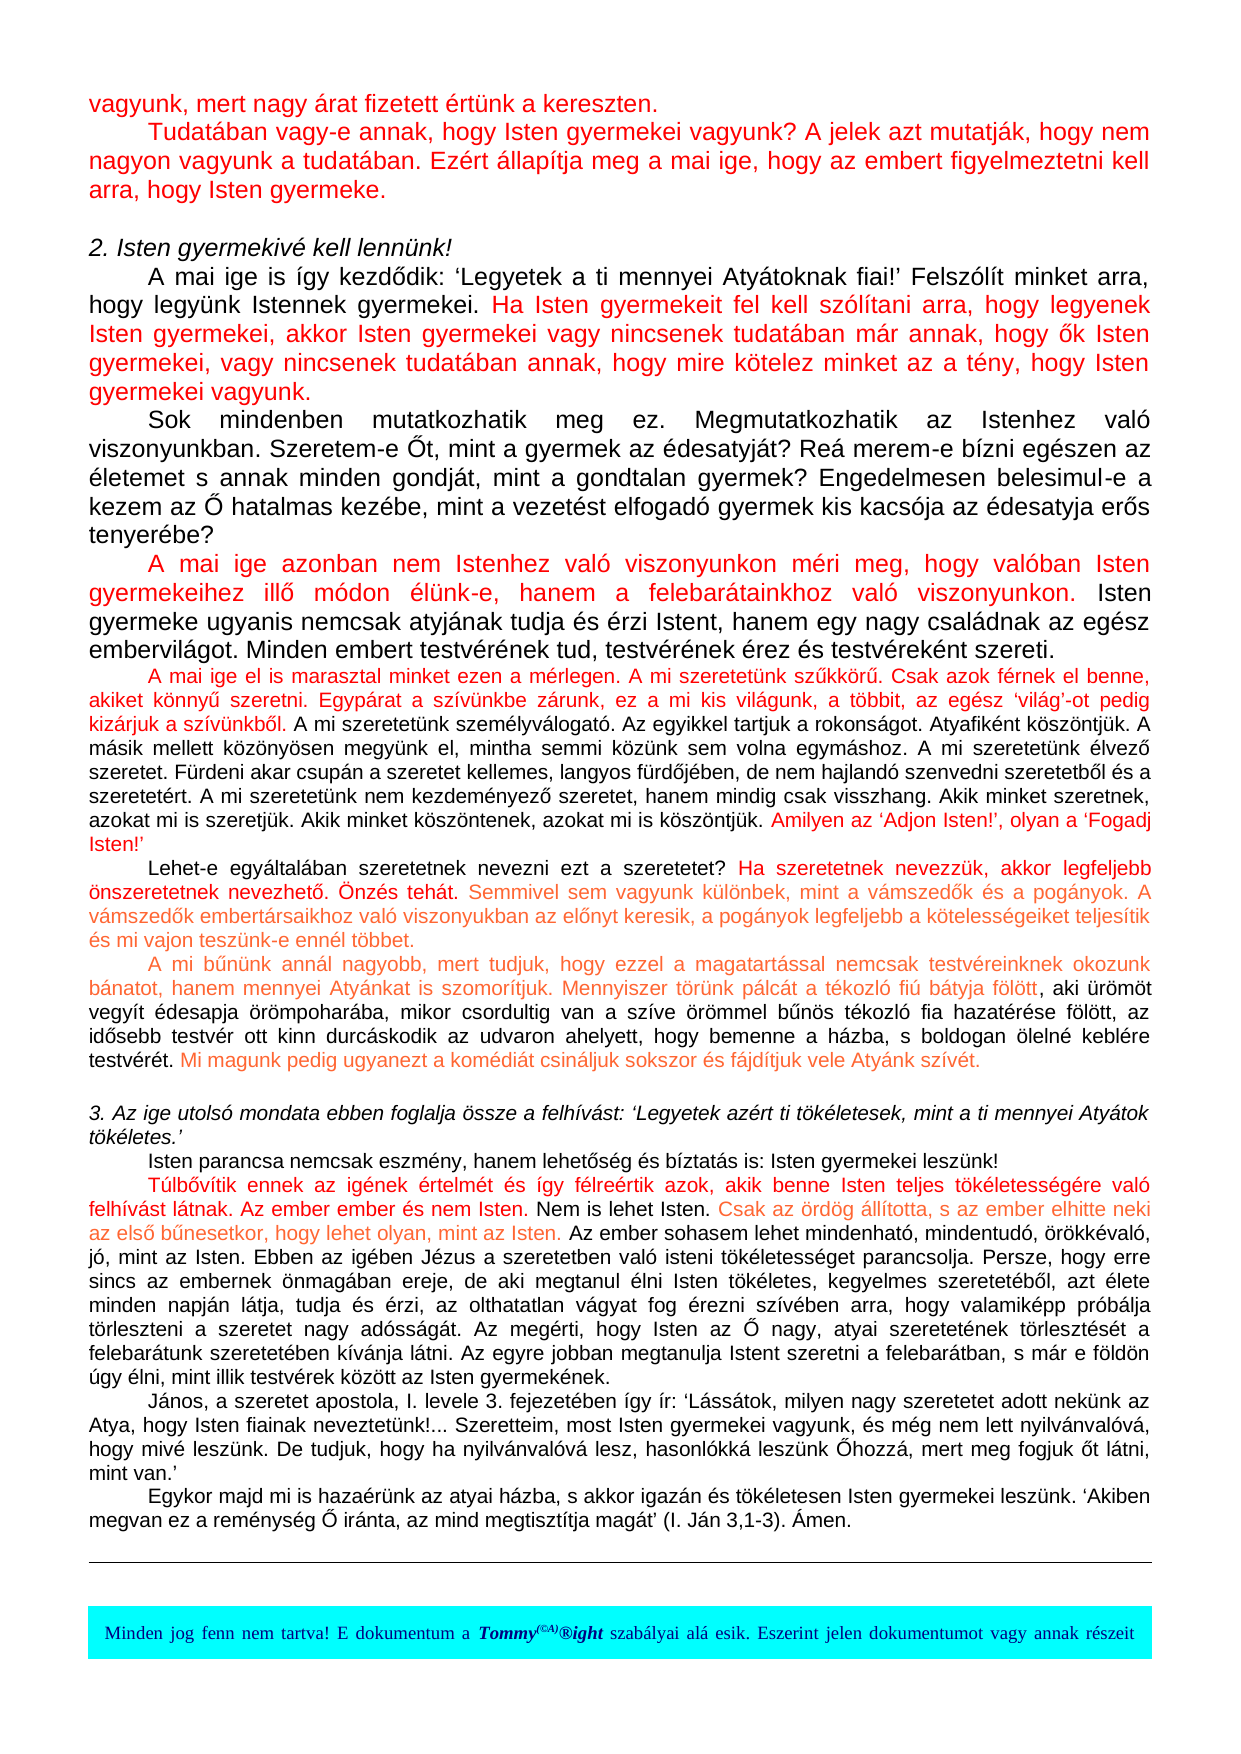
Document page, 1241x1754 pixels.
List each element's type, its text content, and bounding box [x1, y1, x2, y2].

text A mai ige azonban nem Istenhez való viszonyunkon méri meg, hogy valóban Isten gyermekeihez illő módon élünk‑e, hanem a felebarátainkhoz való viszonyunkon. Isten gyermeke ugyanis nemcsak atyjának tudja és érzi Istent, hanem egy nagy családnak az egész embervilágot. Minden embert testvérének tud, testvérének érez és testvéreként szereti. [88, 549, 1152, 664]
text Sok mindenben mutatkozhatik meg ez. Megmutatkozhatik az Istenhez való viszonyunkban. Szeretem‑e Őt, mint a gyermek az édesatyját? Reá merem‑e bízni egészen az életemet s annak minden gondját, mint a gondtalan gyermek? Engedelmesen belesimul‑e a kezem az Ő hatalmas kezébe, mint a vezetést elfogadó gyermek kis kacsója az édesatyja erős tenyerébe? [88, 406, 1152, 549]
text A mai ige is így kezdődik: ‘Legyetek a ti mennyei Atyátoknak fiai!’ Felszólít minket arra, hogy legyünk Istennek gyermekei. Ha Isten gyermekeit fel kell szólítani arra, hogy legyenek Isten gyermekei, akkor Isten gyermekei vagy nincsenek tudatában már annak, hogy ők Isten gyermekei, vagy nincsenek tudatában annak, hogy mire kötelez minket az a tény, hogy Isten gyermekei vagyunk. [88, 262, 1152, 406]
text 3. Az ige utolsó mondata ebben foglalja össze a felhívást: ‘Legyetek azért ti tökéletesek, mint a ti mennyei Atyátok tökéletes.’ [88, 1101, 1152, 1149]
text A mi bűnünk annál nagyobb, mert tudjuk, hogy ezzel a magatartással nemcsak testvéreinknek okozunk bánatot, hanem mennyei Atyánkat is szomorítjuk. Mennyiszer törünk pálcát a tékozló fiú bátyja fölött, aki ürömöt vegyít édesapja örömpoharába, mikor csordultig van a szíve örömmel bűnös tékozló fia hazatérése fölött, az idősebb testvér ott kinn durcáskodik az udvaron ahelyett, hogy bemenne a házba, s boldogan ölelné keblére testvérét. Mi magunk pedig ugyanezt a komédiát csináljuk sokszor és fájdítjuk vele Atyánk szívét. [88, 952, 1152, 1072]
text Tudatában vagy‑e annak, hogy Isten gyermekei vagyunk? A jelek azt mutatják, hogy nem nagyon vagyunk a tudatában. Ezért állapítja meg a mai ige, hogy az embert figyelmeztetni kell arra, hogy Isten gyermeke. [88, 117, 1152, 203]
text 2. Isten gyermekivé kell lennünk! [88, 233, 1152, 262]
text Lehet‑e egyáltalában szeretetnek nevezni ezt a szeretetet? Ha szeretetnek nevezzük, akkor legfeljebb önszeretetnek nevezhető. Önzés tehát. Semmivel sem vagyunk különbek, mint a vámszedők és a pogányok. A vámszedők embertársaikhoz való viszonyukban az előnyt keresik, a pogányok legfeljebb a kötelességeiket teljesítik és mi vajon teszünk‑e ennél többet. [88, 856, 1152, 952]
text János, a szeretet apostola, I. levele 3. fejezetében így ír: ‘Lássátok, milyen nagy szeretetet adott nekünk az Atya, hogy Isten fiainak neveztetünk!... Szeretteim, most Isten gyermekei vagyunk, és még nem lett nyilvánvalóvá, hogy mivé leszünk. De tudjuk, hogy ha nyilvánvalóvá lesz, hasonlókká leszünk Őhozzá, mert meg fogjuk őt látni, mint van.’ [88, 1388, 1152, 1484]
text Isten parancsa nemcsak eszmény, hanem lehetőség és bíztatás is: Isten gyermekei leszünk! [88, 1149, 1152, 1173]
text Minden jog fenn nem tartva! E dokumentum a Tommy(©A)®ight szabályai alá esik. Eszerint jelen dokumentumot vagy annak részeit [90, 1608, 1151, 1658]
text Egykor majd mi is hazaérünk az atyai házba, s akkor igazán és tökéletesen Isten gyermekei leszünk. ‘Akiben megvan ez a reménység Ő iránta, az mind megtisztítja magát’ (I. Ján 3,1-3). Ámen. [88, 1484, 1152, 1532]
text vagyunk, mert nagy árat fizetett értünk a kereszten. [88, 88, 1152, 117]
text Túlbővítik ennek az igének értelmét és így félreértik azok, akik benne Isten teljes tökéletességére való felhívást látnak. Az ember ember és nem Isten. Nem is lehet Isten. Csak az ördög állította, s az ember elhitte neki az első bűnesetkor, hogy lehet olyan, mint az Isten. Az ember sohasem lehet mindenható, mindentudó, örökkévaló, jó, mint az Isten. Ebben az igében Jézus a szeretetben való isteni tökéletességet parancsolja. Persze, hogy erre sincs az embernek önmagában ereje, de aki megtanul élni Isten tökéletes, kegyelmes szeretetéből, azt élete minden napján látja, tudja és érzi, az olthatatlan vágyat fog érezni szívében arra, hogy valamiképp próbálja törleszteni a szeretet nagy adósságát. Az megérti, hogy Isten az Ő nagy, atyai szeretetének törlesztését a felebarátunk szeretetében kívánja látni. Az egyre jobban megtanulja Istent szeretni a felebarátban, s már e földön úgy élni, mint illik testvérek között az Isten gyermekének. [88, 1173, 1152, 1388]
text A mai ige el is marasztal minket ezen a mérlegen. A mi szeretetünk szűkkörű. Csak azok férnek el benne, akiket könnyű szeretni. Egypárat a szívünkbe zárunk, ez a mi kis világunk, a többit, az egész ‘világ’-ot pedig kizárjuk a szívünkből. A mi szeretetünk személyválogató. Az egyikkel tartjuk a rokonságot. Atyafiként köszöntjük. A másik mellett közönyösen megyünk el, mintha semmi közünk sem volna egymáshoz. A mi szeretetünk élvező szeretet. Fürdeni akar csupán a szeretet kellemes, langyos fürdőjében, de nem hajlandó szenvedni szeretetből és a szeretetért. A mi szeretetünk nem kezdeményező szeretet, hanem mindig csak visszhang. Akik minket szeretnek, azokat mi is szeretjük. Akik minket köszöntenek, azokat mi is köszöntjük. Amilyen az ‘Adjon Isten!’, olyan a ‘Fogadj Isten!’ [88, 664, 1152, 856]
